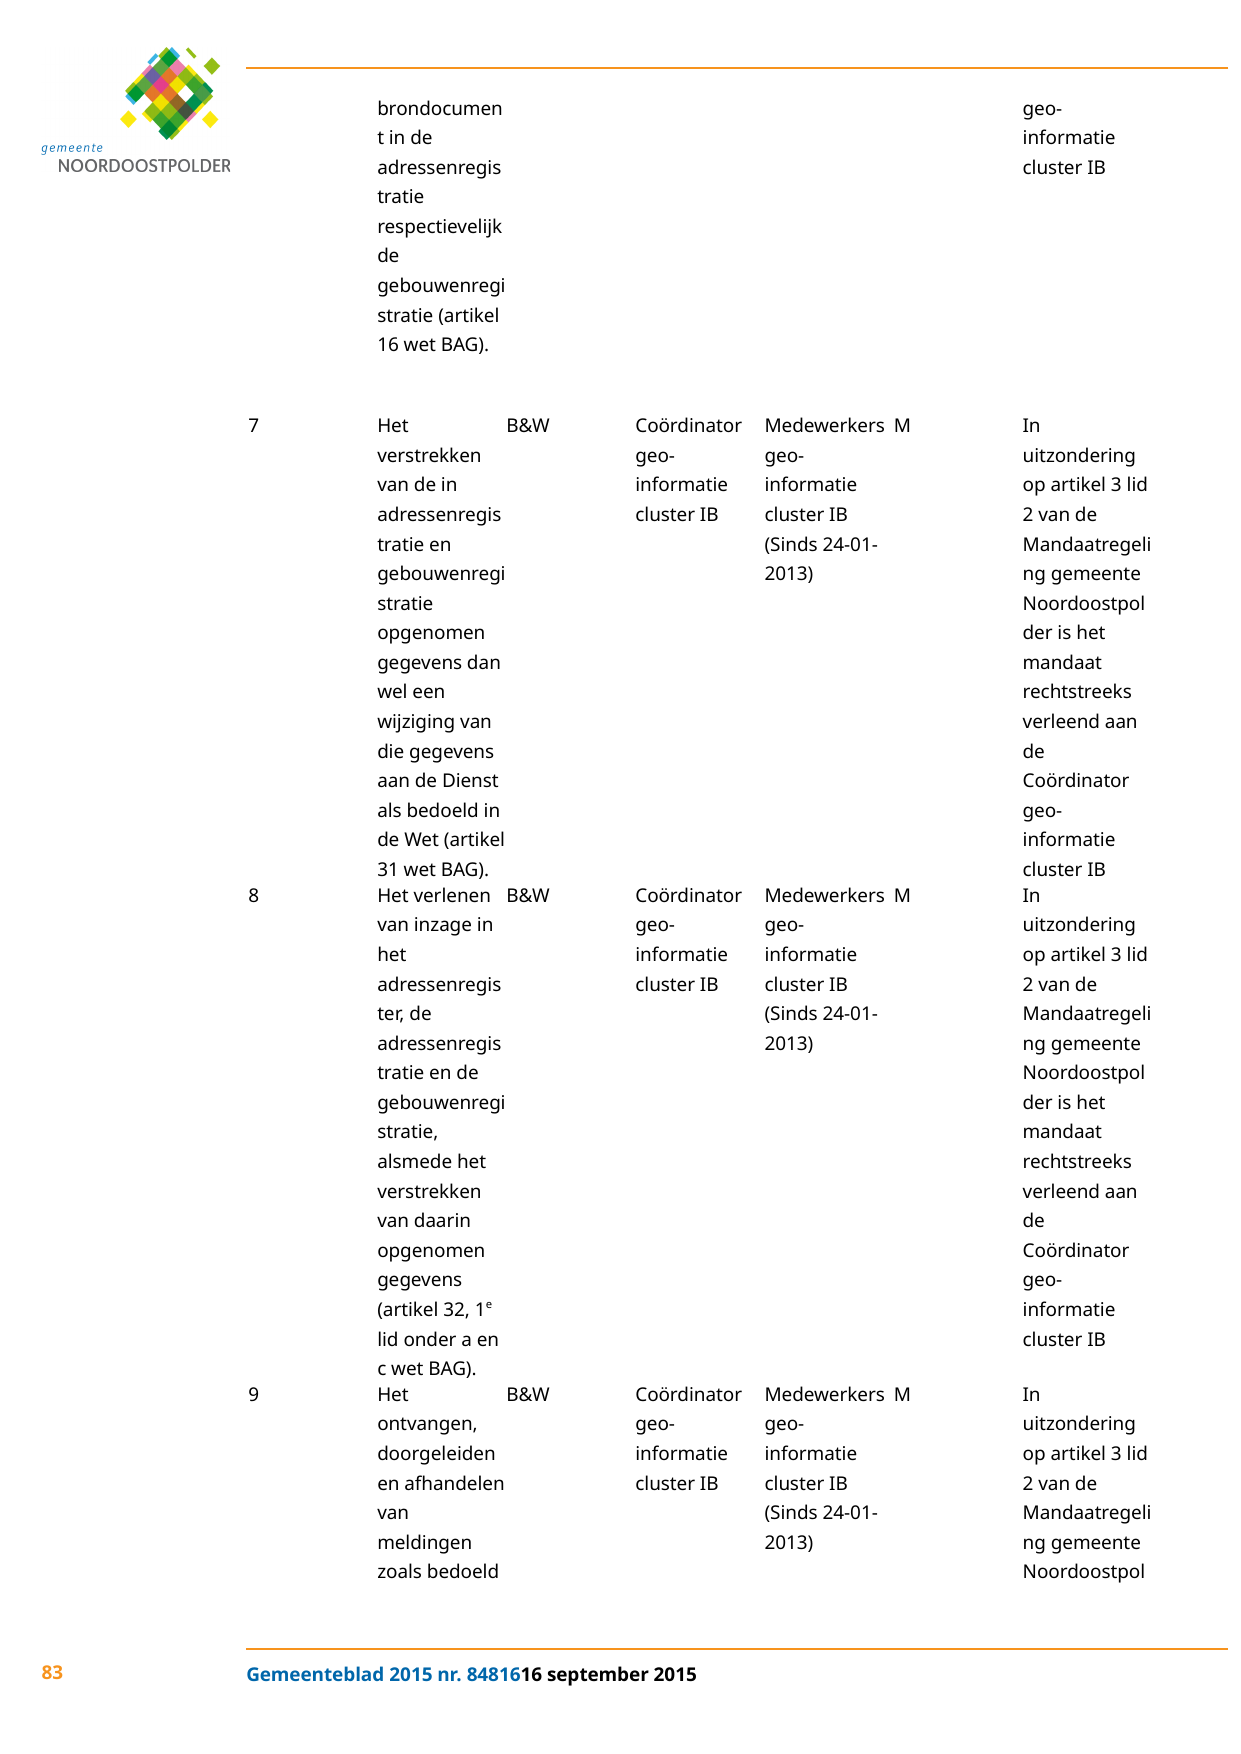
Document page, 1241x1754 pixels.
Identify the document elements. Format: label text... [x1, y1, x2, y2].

table_cell Coördinator geo-informatie cluster IB [635, 1381, 764, 1584]
table_cell [764, 95, 893, 357]
table_cell [1023, 357, 1152, 412]
table_cell Het verstrekken van de in adressenregistratie en gebouwenregistratie opgenomen gegevens dan wel een wijziging van die gegevens aan de Dienst als bedoeld in de Wet (artikel 31 wet BAG). [377, 413, 506, 882]
table_cell Het ontvangen, doorgeleiden en afhandelen van meldingen zoals bedoeld [377, 1381, 506, 1584]
table_cell In uitzondering op artikel 3 lid 2 van de Mandaatregeling gemeente Noordoostpolder is het mandaat rechtstreeks verleend aan de Coördinator geo-informatie cluster IB [1023, 882, 1152, 1381]
table_cell Medewerkers geo-informatie cluster IB (Sinds 24-01-2013) [764, 413, 893, 882]
table_cell Medewerkers geo-informatie cluster IB (Sinds 24-01-2013) [764, 882, 893, 1381]
table_cell B&W [506, 413, 635, 882]
table_cell [894, 95, 1022, 357]
table_cell [635, 95, 764, 357]
table_cell 9 [248, 1381, 377, 1584]
table_cell In uitzondering op artikel 3 lid 2 van de Mandaatregeling gemeente Noordoostpolder is het mandaat rechtstreeks verleend aan de Coördinator geo-informatie cluster IB [1023, 413, 1152, 882]
table_cell brondocument in de adressenregistratie respectievelijk de gebouwenregistratie (artikel 16 wet BAG). [377, 95, 506, 357]
table_cell [377, 357, 506, 412]
table_cell Coördinator geo-informatie cluster IB [635, 413, 764, 882]
table_cell In uitzondering op artikel 3 lid 2 van de Mandaatregeling gemeente Noordoostpol [1023, 1381, 1152, 1584]
table_cell [506, 95, 635, 357]
table_cell [635, 357, 764, 412]
table_cell [248, 95, 377, 357]
table_cell M [894, 413, 1022, 882]
table_cell M [894, 882, 1022, 1381]
table_cell [506, 357, 635, 412]
table_cell Medewerkers geo-informatie cluster IB (Sinds 24-01-2013) [764, 1381, 893, 1584]
table_cell geo-informatie cluster IB [1023, 95, 1152, 357]
table_cell M [894, 1381, 1022, 1584]
table_cell [248, 357, 377, 412]
table_cell B&W [506, 882, 635, 1381]
table_cell Coördinator geo-informatie cluster IB [635, 882, 764, 1381]
table_cell [764, 357, 893, 412]
table_cell B&W [506, 1381, 635, 1584]
table_cell 7 [248, 413, 377, 882]
table_cell Het verlenen van inzage in het adressenregister, de adressenregistratie en de gebouwenregistratie, alsmede het verstrekken van daarin opgenomen gegevens (artikel 32, 1e lid onder a en c wet BAG). [377, 882, 506, 1381]
picture [41, 47, 231, 172]
table_cell [894, 357, 1022, 412]
table_cell 8 [248, 882, 377, 1381]
